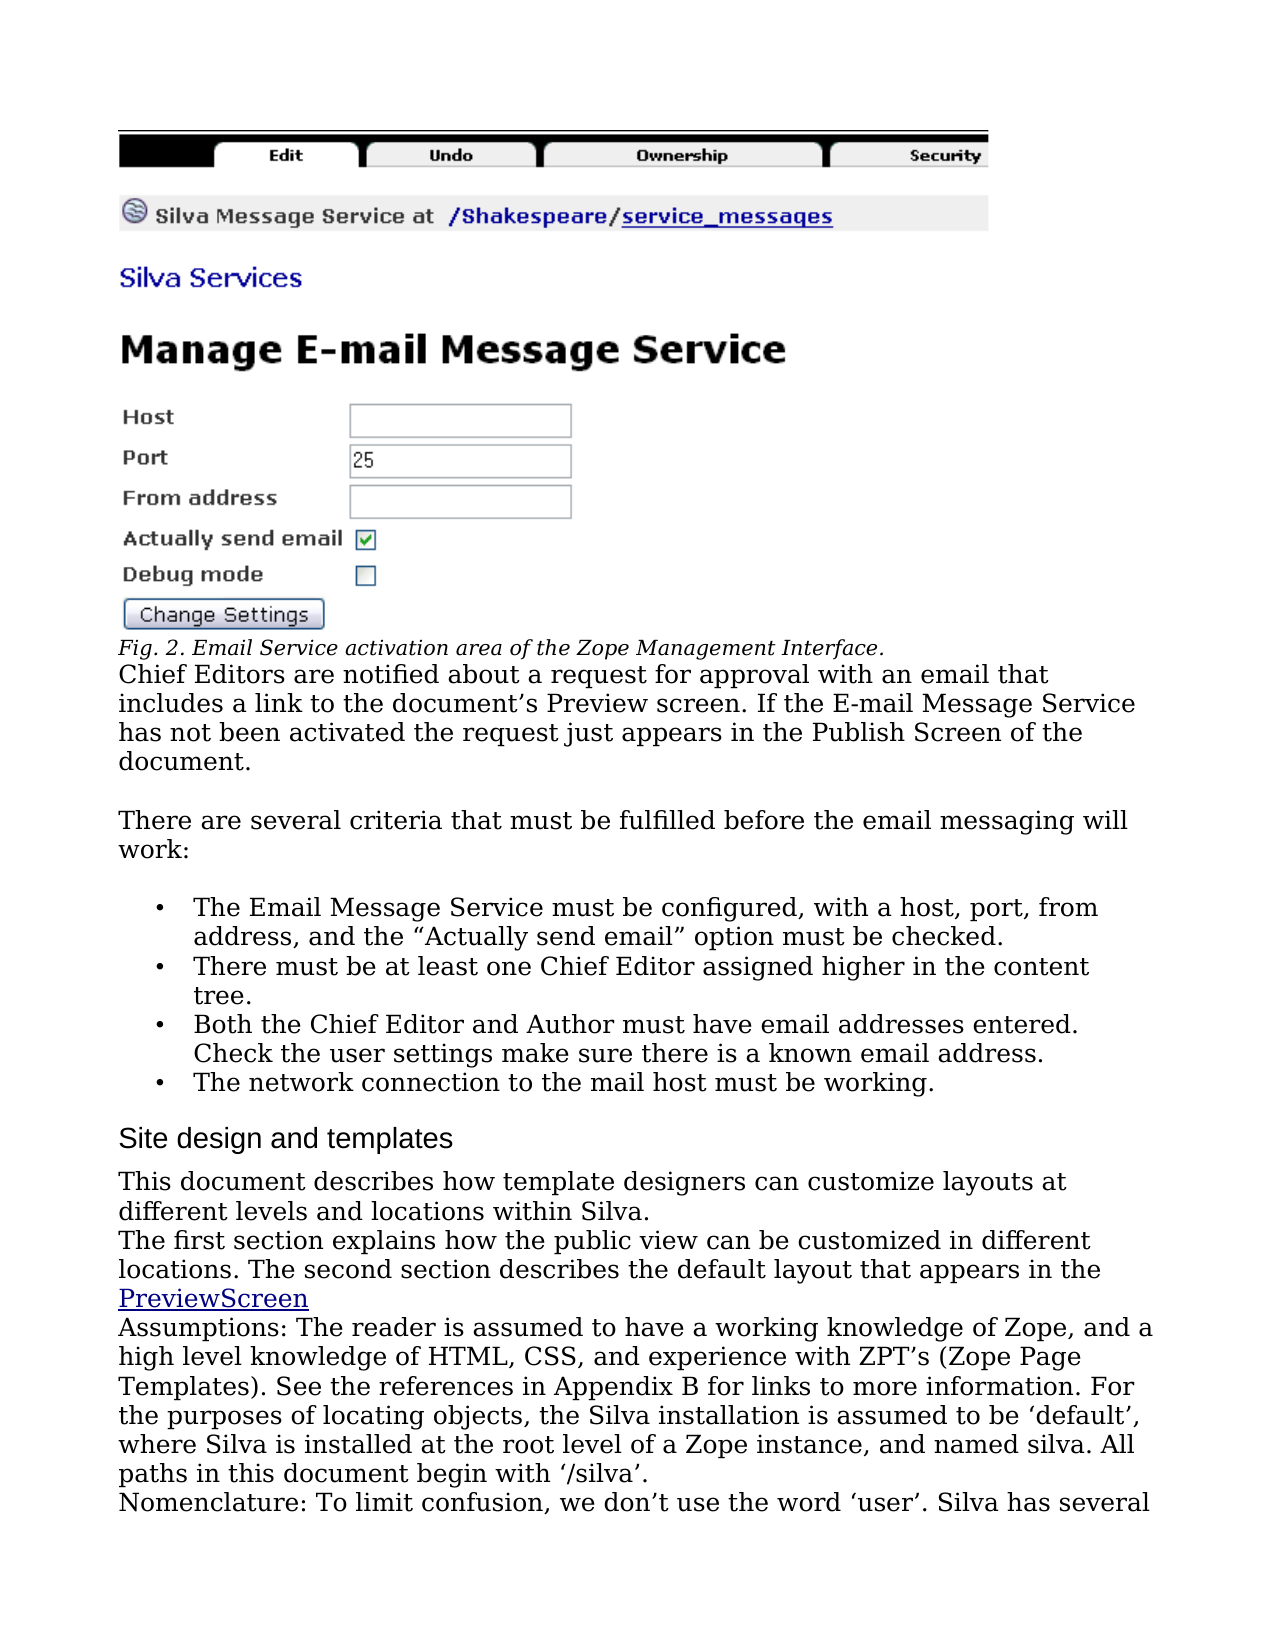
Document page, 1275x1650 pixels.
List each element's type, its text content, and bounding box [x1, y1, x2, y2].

text Chief Editors are notified about a request for approval with an email that includes a link to the document’s Preview screen. If the E-mail Message Service has not been activated the request just appears in the Publish Screen of the document. [118, 660, 1157, 806]
text Assumptions: The reader is assumed to have a working knowledge of Zope, and a high level knowledge of HTML, CSS, and experience with ZPT’s (Zope Page Templates). See the references in Appendix B for links to more information. For the purposes of locating objects, the Silva installation is assumed to be ‘default’, where Silva is installed at the root level of a Zope instance, and named silva. All paths in this document begin with ‘/silva’. [118, 1313, 1157, 1488]
text The first section explains how the public view can be customized in different locations. The second section describes the default layout that appears in the PreviewScreen [118, 1226, 1157, 1313]
text Fig. 2. Email Service activation area of the Zope Management Interface. [118, 636, 988, 660]
text This document describes how template designers can customize layouts at different levels and locations within Silva. [118, 1168, 1157, 1226]
list The network connection to the mail host must be working. [156, 1068, 1157, 1097]
list There must be at least one Chief Editor assigned higher in the content tree. [156, 952, 1157, 1010]
text There are several criteria that must be fulfilled before the email messaging will work: [118, 806, 1157, 893]
list The Email Message Service must be configured, with a host, port, from address, and the “Actually send email” option must be checked. [156, 893, 1157, 952]
picture [118, 130, 989, 636]
subtitle Site design and templates [118, 1122, 1157, 1155]
text Nomenclature: To limit confusion, we don’t use the word ‘user’. Silva has several [118, 1488, 1157, 1518]
list Both the Chief Editor and Author must have email addresses entered. Check the user settings make sure there is a known email address. [156, 1010, 1157, 1068]
